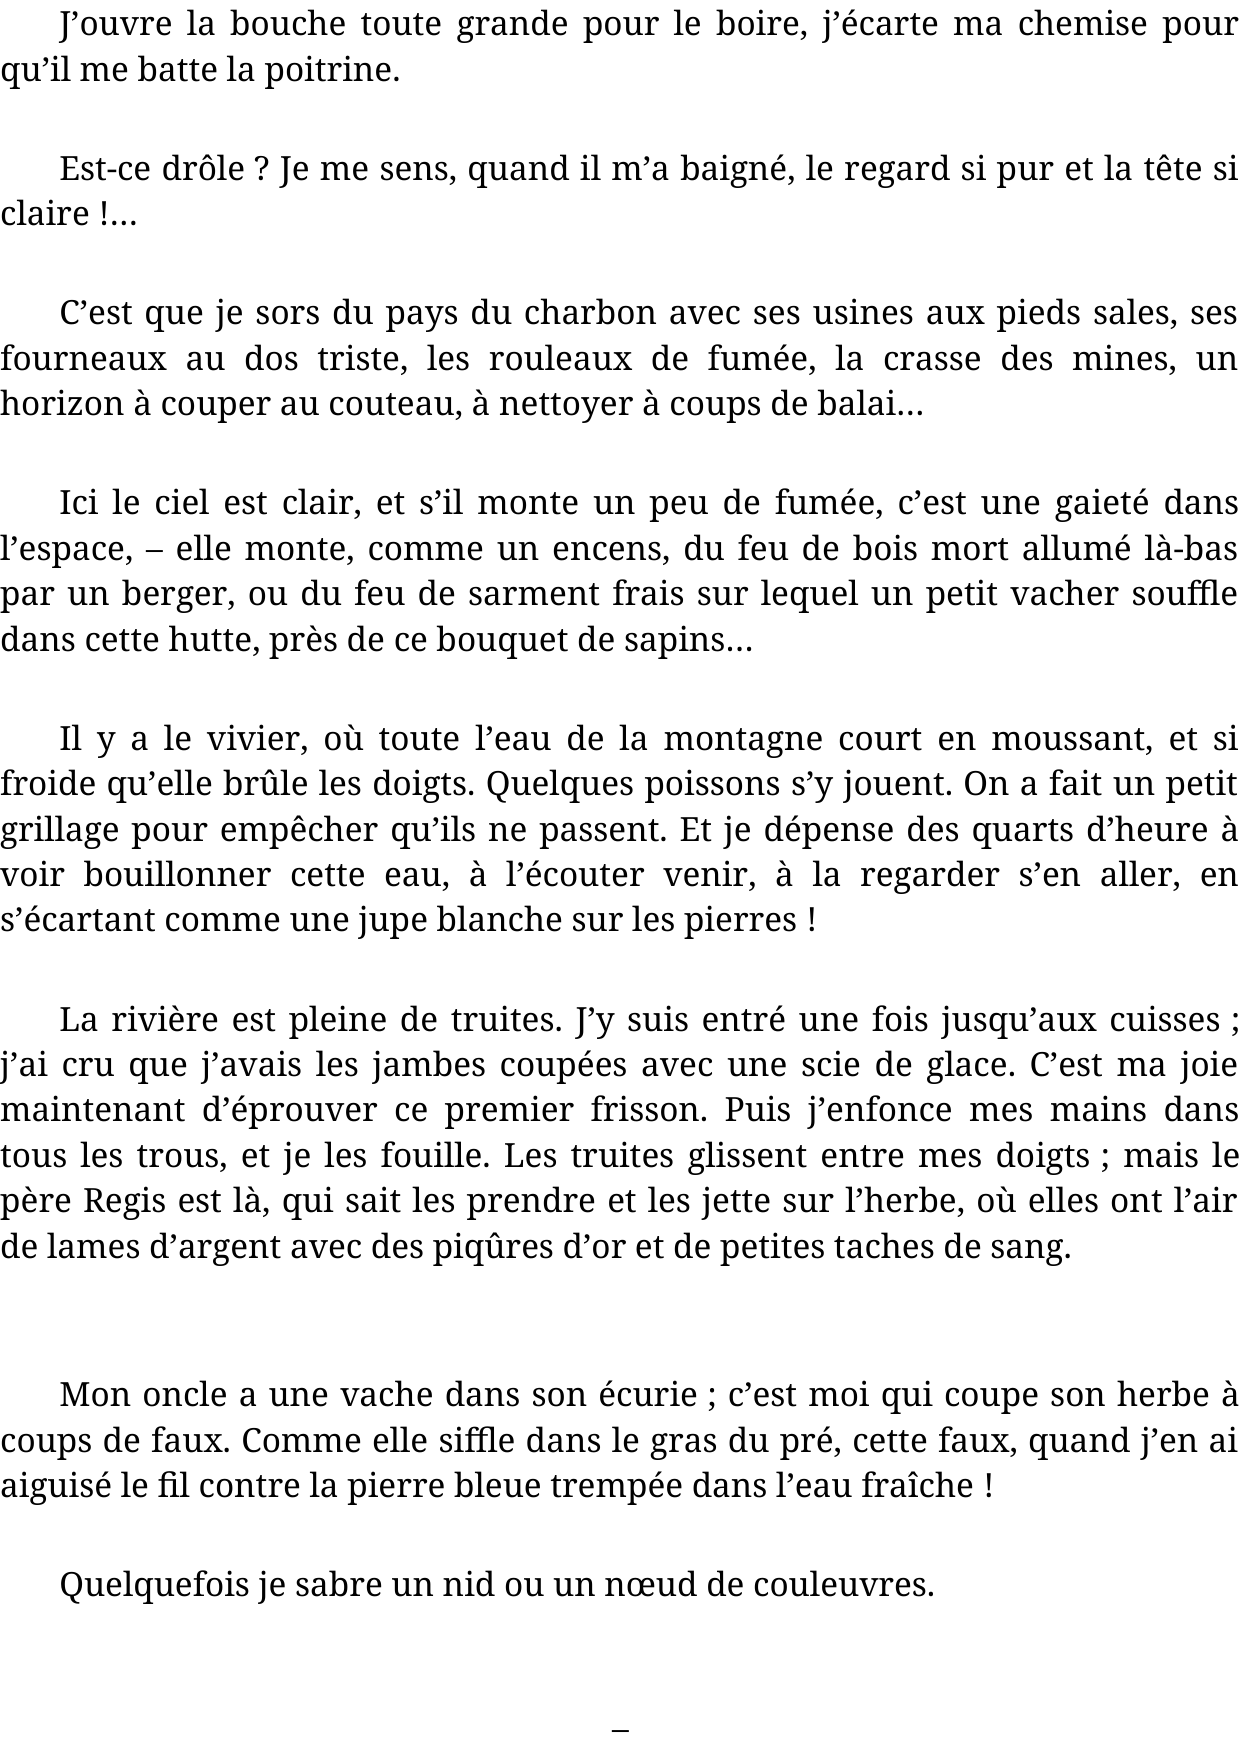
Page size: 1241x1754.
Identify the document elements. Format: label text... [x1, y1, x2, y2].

text Mon oncle a une vache dans son écurie ; c’est moi qui coupe son herbe à coups de faux. Comme elle siffle dans le gras du pré, cette faux, quand j’en ai aiguisé le fil contre la pierre bleue trempée dans l’eau fraîche ! [0, 1371, 1240, 1507]
text Quelquefois je sabre un nid ou un nœud de couleuvres. [0, 1561, 1240, 1607]
text Est-ce drôle ? Je me sens, quand il m’a baigné, le regard si pur et la tête si claire !… [0, 144, 1240, 235]
text J’ouvre la bouche toute grande pour le boire, j’écarte ma chemise pour qu’il me batte la poitrine. [0, 0, 1240, 91]
text C’est que je sors du pays du charbon avec ses usines aux pieds sales, ses fourneaux au dos triste, les rouleaux de fumée, la crasse des mines, un horizon à couper au couteau, à nettoyer à coups de balai… [0, 289, 1240, 425]
text La rivière est pleine de truites. J’y suis entré une fois jusqu’aux cuisses ; j’ai cru que j’avais les jambes coupées avec une scie de glace. C’est ma joie maintenant d’éprouver ce premier frisson. Puis j’enfonce mes mains dans tous les trous, et je les fouille. Les truites glissent entre mes doigts ; mais le père Regis est là, qui sait les prendre et les jette sur l’herbe, où elles ont l’air de lames d’argent avec des piqûres d’or et de petites taches de sang. [0, 995, 1240, 1268]
text Il y a le vivier, où toute l’eau de la montagne court en moussant, et si froide qu’elle brûle les doigts. Quelques poissons s’y jouent. On a fait un petit grillage pour empêcher qu’ils ne passent. Et je dépense des quarts d’heure à voir bouillonner cette eau, à l’écouter venir, à la regarder s’en aller, en s’écartant comme une jupe blanche sur les pierres ! [0, 714, 1240, 942]
text Ici le ciel est clair, et s’il monte un peu de fumée, c’est une gaieté dans l’espace, – elle monte, comme un encens, du feu de bois mort allumé là-bas par un berger, ou du feu de sarment frais sur lequel un petit vacher souffle dans cette hutte, près de ce bouquet de sapins… [0, 479, 1240, 661]
